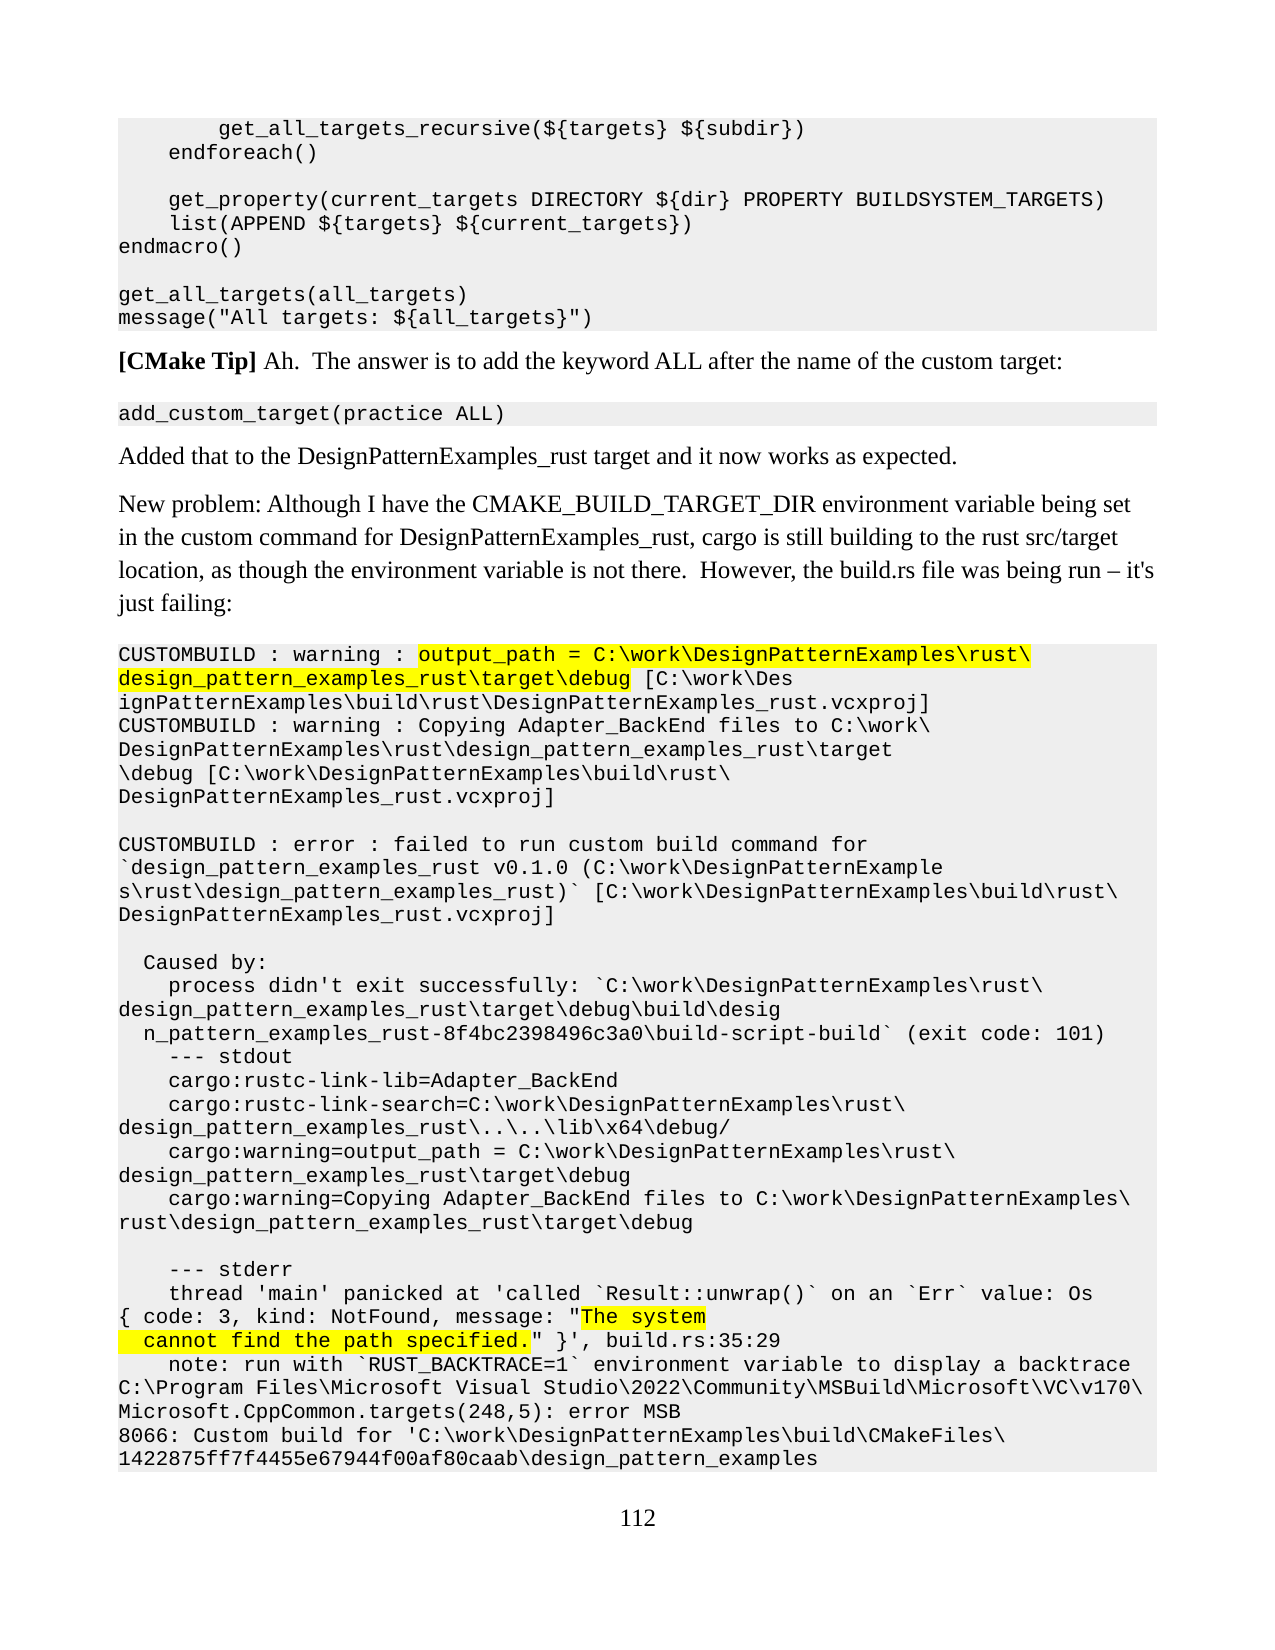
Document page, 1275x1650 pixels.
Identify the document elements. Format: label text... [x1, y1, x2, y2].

text cargo:warning=Copying Adapter_BackEnd files to C:\work\DesignPatternExamples\rust\design_pattern_examples_rust\target\debug [118, 1188, 1157, 1236]
text message("All targets: ${all_targets}") [118, 307, 1157, 331]
text add_custom_target(practice ALL) [118, 402, 1157, 426]
text 8066: Custom build for 'C:\work\DesignPatternExamples\build\CMakeFiles\1422875ff7f4455e67944f00af80caab\design_pattern_examples [118, 1425, 1157, 1472]
text --- stderr [118, 1259, 1157, 1283]
text cargo:rustc-link-search=C:\work\DesignPatternExamples\rust\design_pattern_examples_rust\..\..\lib\x64\debug/ [118, 1094, 1157, 1141]
text [CMake Tip] Ah. The answer is to add the keyword ALL after the name of the custom target: [118, 346, 1157, 375]
text endmacro() [118, 236, 1157, 260]
text s\rust\design_pattern_examples_rust)` [C:\work\DesignPatternExamples\build\rust\DesignPatternExamples_rust.vcxproj] [118, 881, 1157, 928]
text Caused by: [118, 952, 1157, 975]
text get_property(current_targets DIRECTORY ${dir} PROPERTY BUILDSYSTEM_TARGETS) [118, 189, 1157, 213]
text process didn't exit successfully: `C:\work\DesignPatternExamples\rust\design_pattern_examples_rust\target\debug\build\desig [118, 975, 1157, 1023]
text cargo:warning=output_path = C:\work\DesignPatternExamples\rust\design_pattern_examples_rust\target\debug [118, 1141, 1157, 1188]
text \debug [C:\work\DesignPatternExamples\build\rust\DesignPatternExamples_rust.vcxproj] [118, 763, 1157, 810]
text CUSTOMBUILD : warning : Copying Adapter_BackEnd files to C:\work\DesignPatternExamples\rust\design_pattern_examples_rust\target [118, 715, 1157, 763]
text cargo:rustc-link-lib=Adapter_BackEnd [118, 1070, 1157, 1094]
text list(APPEND ${targets} ${current_targets}) [118, 213, 1157, 236]
text cannot find the path specified." }', build.rs:35:29 [118, 1330, 1157, 1354]
text C:\Program Files\Microsoft Visual Studio\2022\Community\MSBuild\Microsoft\VC\v170\Microsoft.CppCommon.targets(248,5): error MSB [118, 1377, 1157, 1425]
text thread 'main' panicked at 'called `Result::unwrap()` on an `Err` value: Os { code: 3, kind: NotFound, message: "The system [118, 1283, 1157, 1330]
text n_pattern_examples_rust-8f4bc2398496c3a0\build-script-build` (exit code: 101) [118, 1023, 1157, 1046]
text ignPatternExamples\build\rust\DesignPatternExamples_rust.vcxproj] [118, 692, 1157, 715]
text --- stdout [118, 1046, 1157, 1070]
text CUSTOMBUILD : error : failed to run custom build command for `design_pattern_examples_rust v0.1.0 (C:\work\DesignPatternExample [118, 833, 1157, 881]
text endforeach() [118, 142, 1157, 165]
text New problem: Although I have the CMAKE_BUILD_TARGET_DIR environment variable being set in the custom command for DesignPatternExamples_rust, cargo is still building to the rust src/target location, as though the environment variable is not there. However, the build.rs file was being run – it's just failing: [118, 489, 1157, 617]
text note: run with `RUST_BACKTRACE=1` environment variable to display a backtrace [118, 1354, 1157, 1377]
text get_all_targets(all_targets) [118, 284, 1157, 307]
text get_all_targets_recursive(${targets} ${subdir}) [118, 118, 1157, 142]
text CUSTOMBUILD : warning : output_path = C:\work\DesignPatternExamples\rust\design_pattern_examples_rust\target\debug [C:\work\Des [118, 644, 1157, 692]
text Added that to the DesignPatternExamples_rust target and it now works as expected. [118, 441, 1157, 470]
